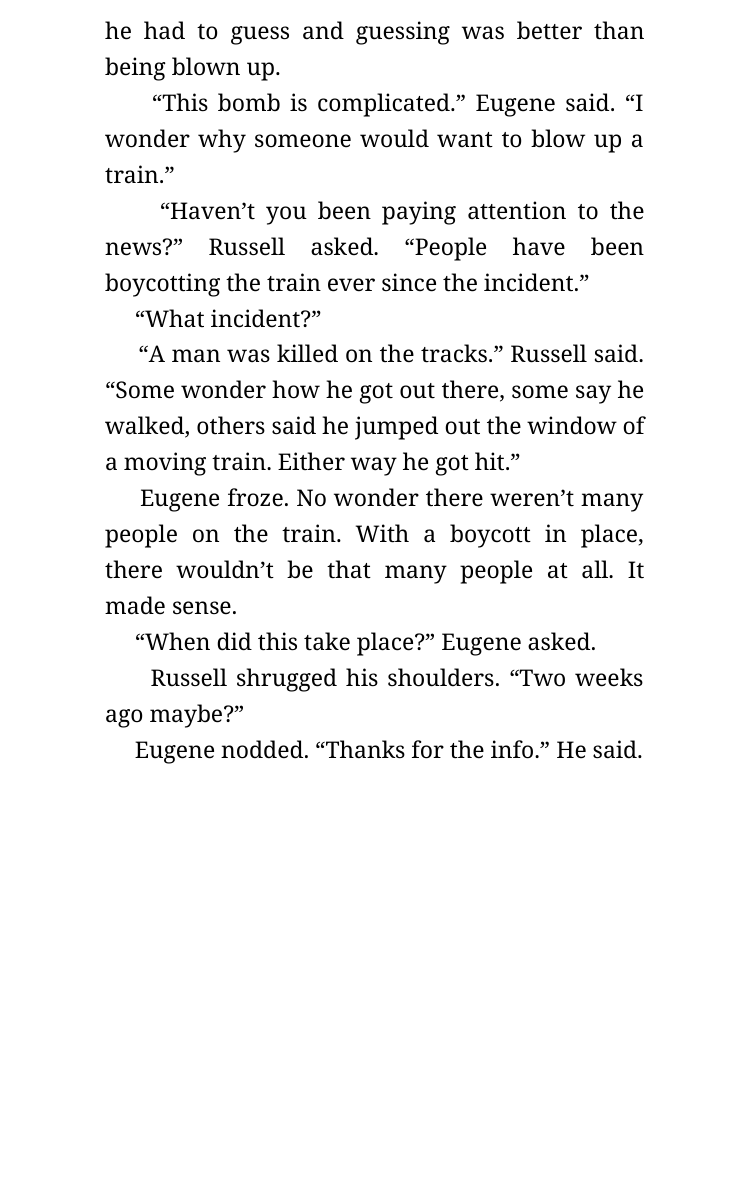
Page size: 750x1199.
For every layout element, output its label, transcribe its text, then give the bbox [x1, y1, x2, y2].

text Russell shrugged his shoulders. “Two weeks ago maybe?” [105, 662, 645, 729]
text “This bomb is complicated.” Eugene said. “I wonder why someone would want to blow up a train.” [105, 87, 645, 190]
text he had to guess and guessing was better than being blown up. [105, 15, 645, 82]
text “When did this take place?” Eugene asked. [105, 626, 645, 657]
text Eugene nodded. “Thanks for the info.” He said. [105, 734, 645, 765]
text Eugene froze. No wonder there weren’t many people on the train. With a boycott in place, there wouldn’t be that many people at all. It made sense. [105, 482, 645, 621]
text “What incident?” [105, 302, 645, 334]
text “Haven’t you been paying attention to the news?” Russell asked. “People have been boycotting the train ever since the incident.” [105, 195, 645, 298]
text “A man was killed on the tracks.” Russell said. “Some wonder how he got out there, some say he walked, others said he jumped out the window of a moving train. Either way he got hit.” [105, 338, 645, 477]
